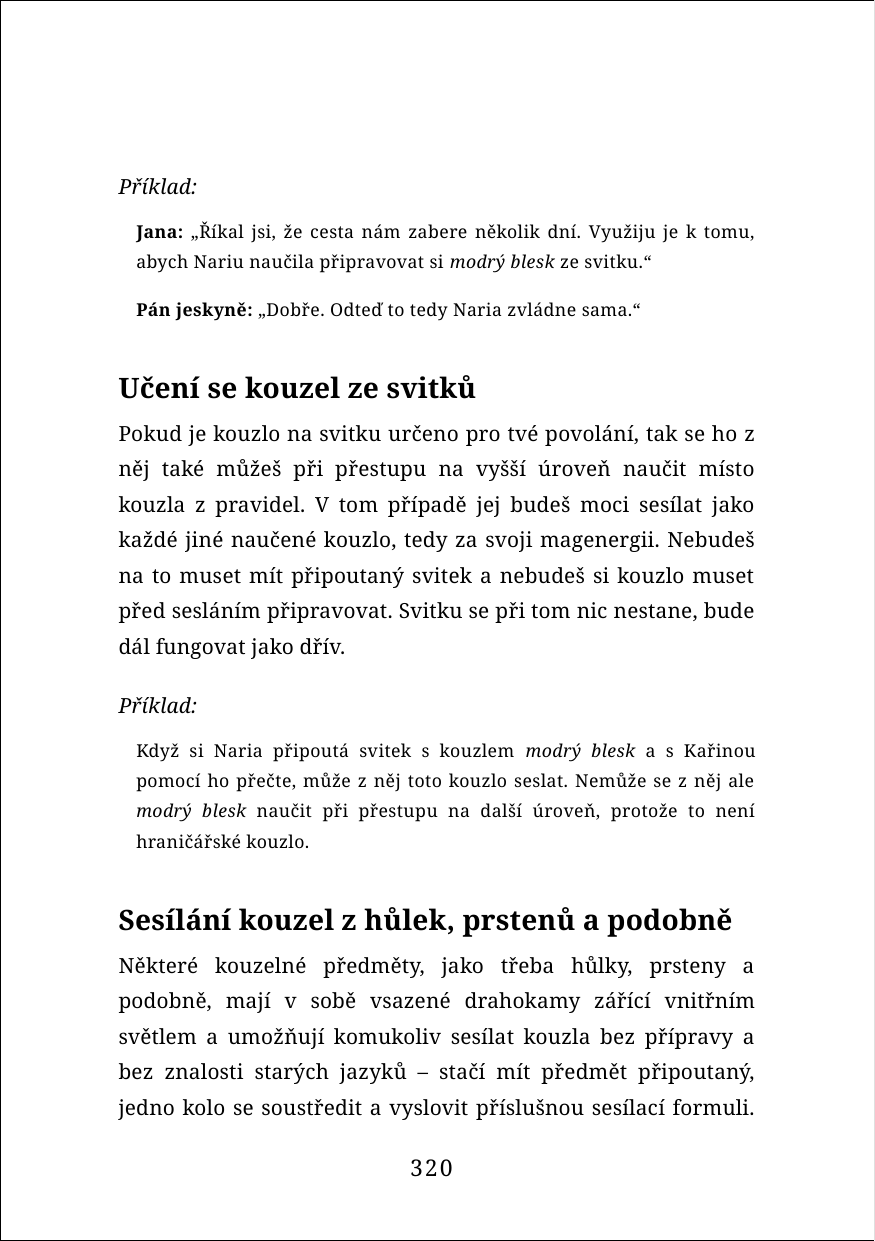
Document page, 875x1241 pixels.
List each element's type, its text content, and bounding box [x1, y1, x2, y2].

text Pán jeskyně: „Dobře. Odteď to tedy Naria zvládne sama.“ [136, 297, 756, 321]
subtitle Učení se kouzel ze svitků [118, 369, 756, 407]
subtitle Sesílání kouzel z hůlek, prstenů a podobně [118, 901, 756, 939]
text Příklad: [118, 691, 756, 719]
text Jana: „Říkal jsi, že cesta nám zabere několik dní. Využiju je k tomu, abych Nariu naučila připravovat si modrý blesk ze svitku.“ [136, 219, 756, 273]
text Příklad: [118, 172, 756, 200]
text Pokud je kouzlo na svitku určeno pro tvé povolání, tak se ho z něj také můžeš při přestupu na vyšší úroveň naučit místo kouzla z pravidel. V tom případě jej budeš moci sesílat jako každé jiné naučené kouzlo, tedy za svoji magenergii. Nebudeš na to muset mít připoutaný svitek a nebudeš si kouzlo muset před sesláním připravovat. Svitku se při tom nic nestane, bude dál fungovat jako dřív. [118, 419, 756, 660]
text Když si Naria připoutá svitek s kouzlem modrý blesk a s Kařinou pomocí ho přečte, může z něj toto kouzlo seslat. Nemůže se z něj ale modrý blesk naučit při přestupu na další úroveň, protože to není hraničářské kouzlo. [136, 738, 756, 853]
text Některé kouzelné předměty, jako třeba hůlky, prsteny a podobně, mají v sobě vsazené drahokamy zářící vnitřním světlem a umožňují komukoliv sesílat kouzla bez přípravy a bez znalosti starých jazyků – stačí mít předmět připoutaný, jedno kolo se soustředit a vyslovit příslušnou sesílací formuli. [118, 951, 756, 1121]
